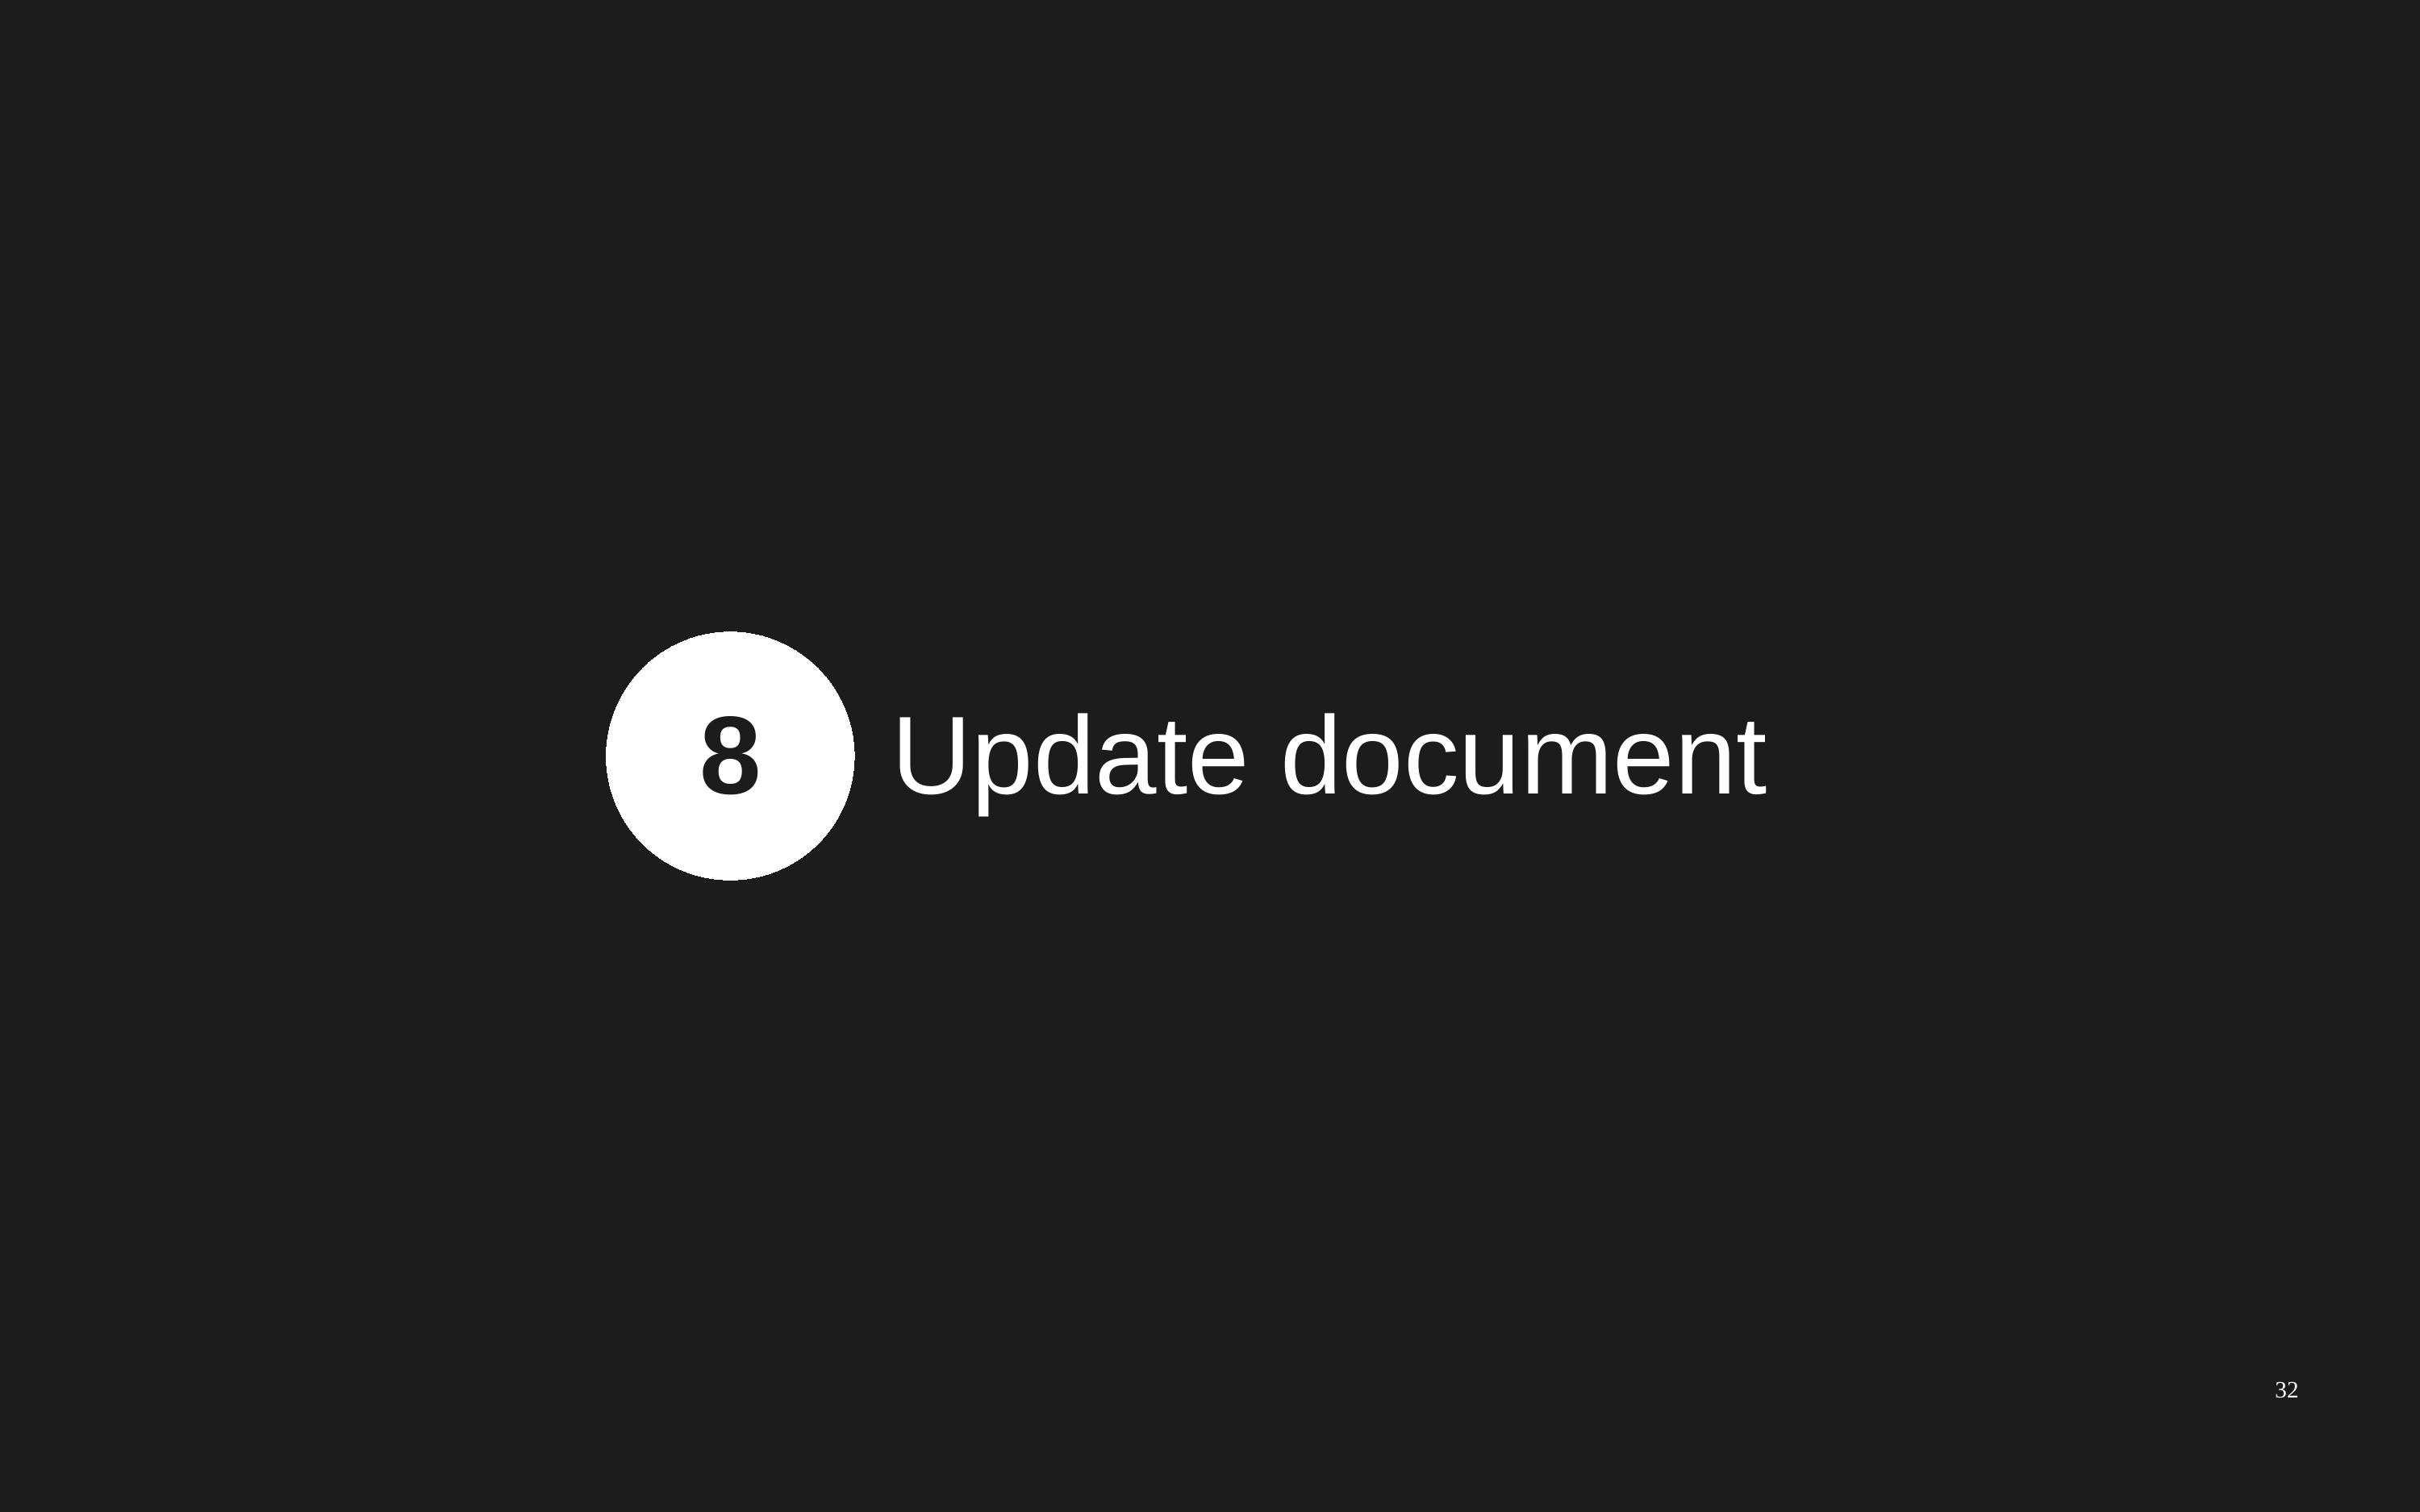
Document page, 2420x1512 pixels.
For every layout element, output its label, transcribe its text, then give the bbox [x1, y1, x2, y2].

text_box 8 [606, 631, 855, 881]
text_box Update document [880, 661, 1814, 851]
